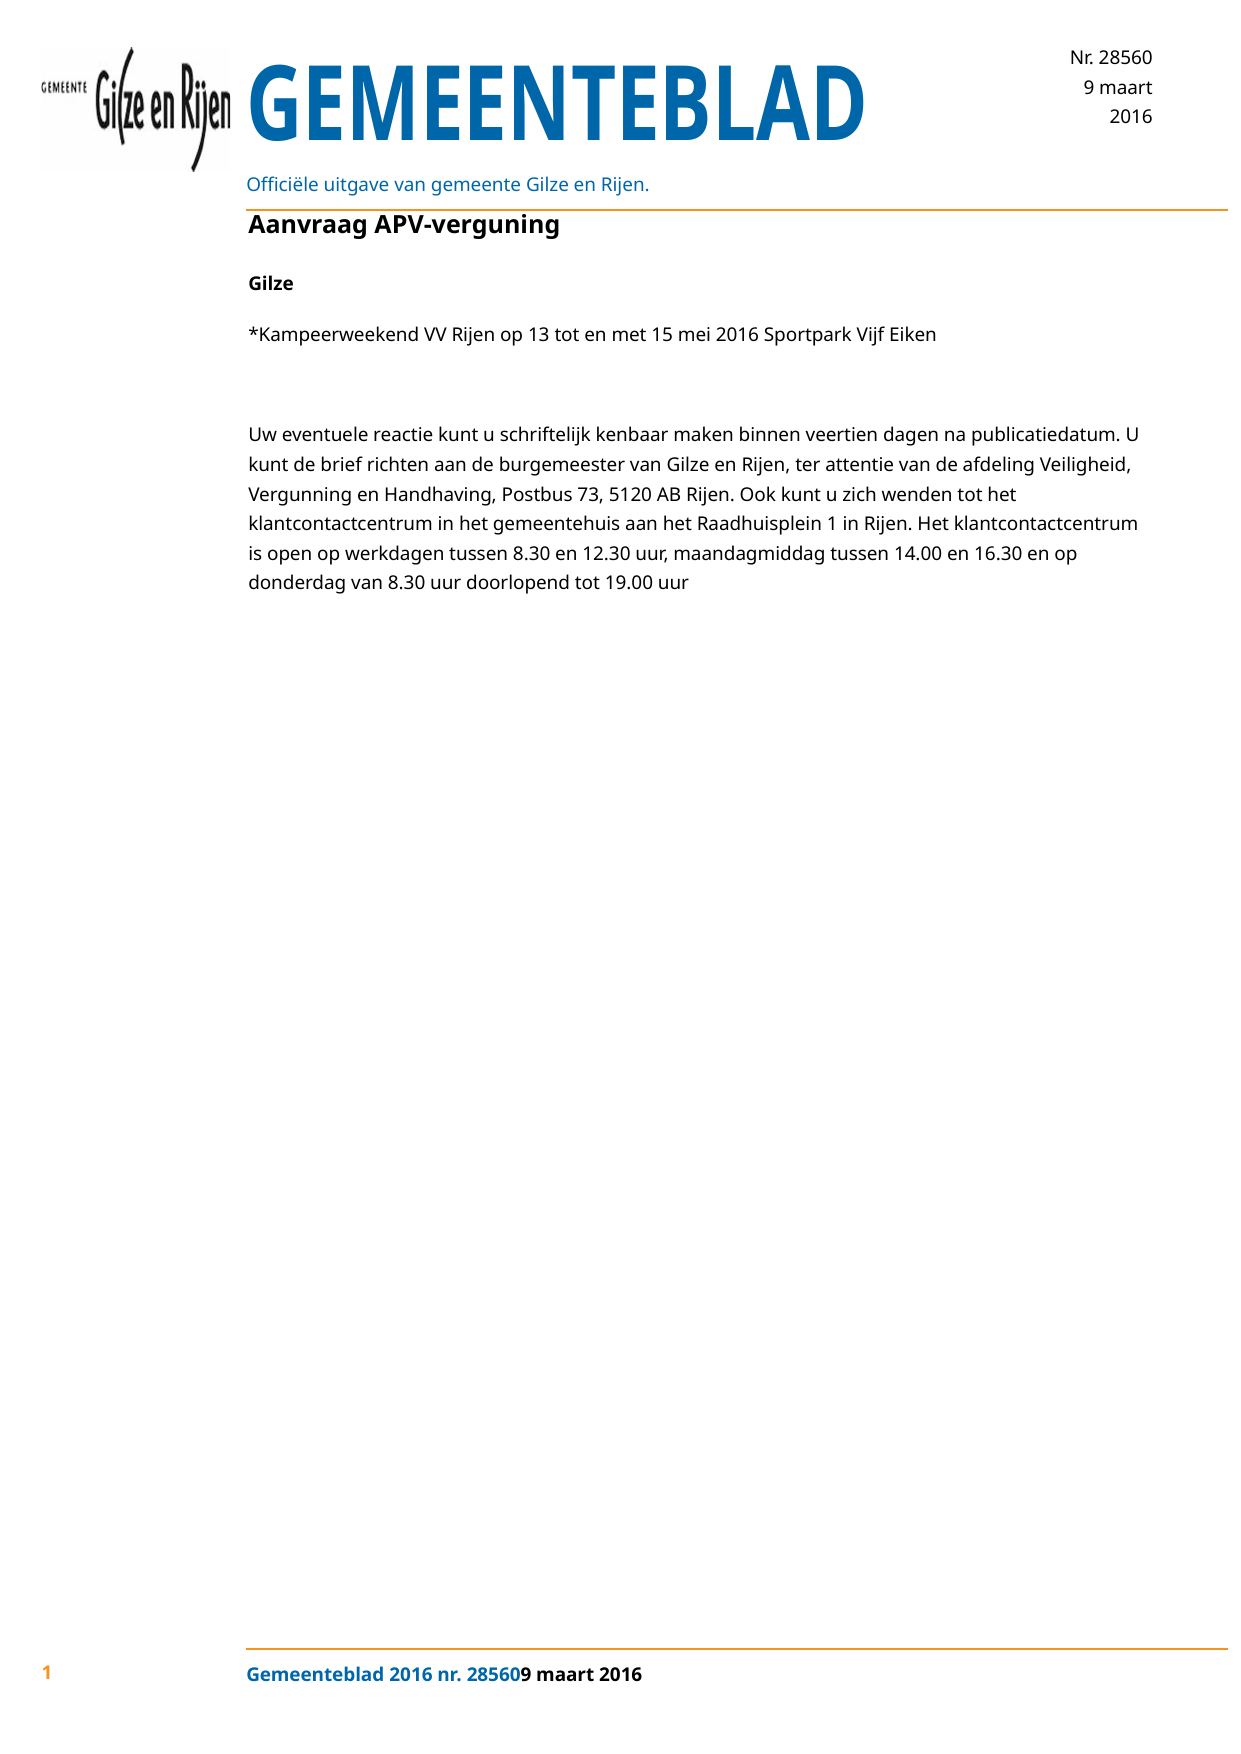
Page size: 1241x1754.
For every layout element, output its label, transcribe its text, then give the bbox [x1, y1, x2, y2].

picture [41, 47, 231, 172]
text Gilze [248, 270, 1152, 296]
text Uw eventuele reactie kunt u schriftelijk kenbaar maken binnen veertien dagen na publicatiedatum. U kunt de brief richten aan de burgemeester van Gilze en Rijen, ter attentie van de afdeling Veiligheid, Vergunning en Handhaving, Postbus 73, 5120 AB Rijen. Ook kunt u zich wenden tot het klantcontactcentrum in het gemeentehuis aan het Raadhuisplein 1 in Rijen. Het klantcontactcentrum is open op werkdagen tussen 8.30 en 12.30 uur, maandagmiddag tussen 14.00 en 16.30 en op donderdag van 8.30 uur doorlopend tot 19.00 uur [248, 422, 1152, 595]
text Aanvraag APV-verguning [248, 211, 1152, 241]
text *Kampeerweekend VV Rijen op 13 tot en met 15 mei 2016 Sportpark Vijf Eiken [248, 321, 1152, 346]
